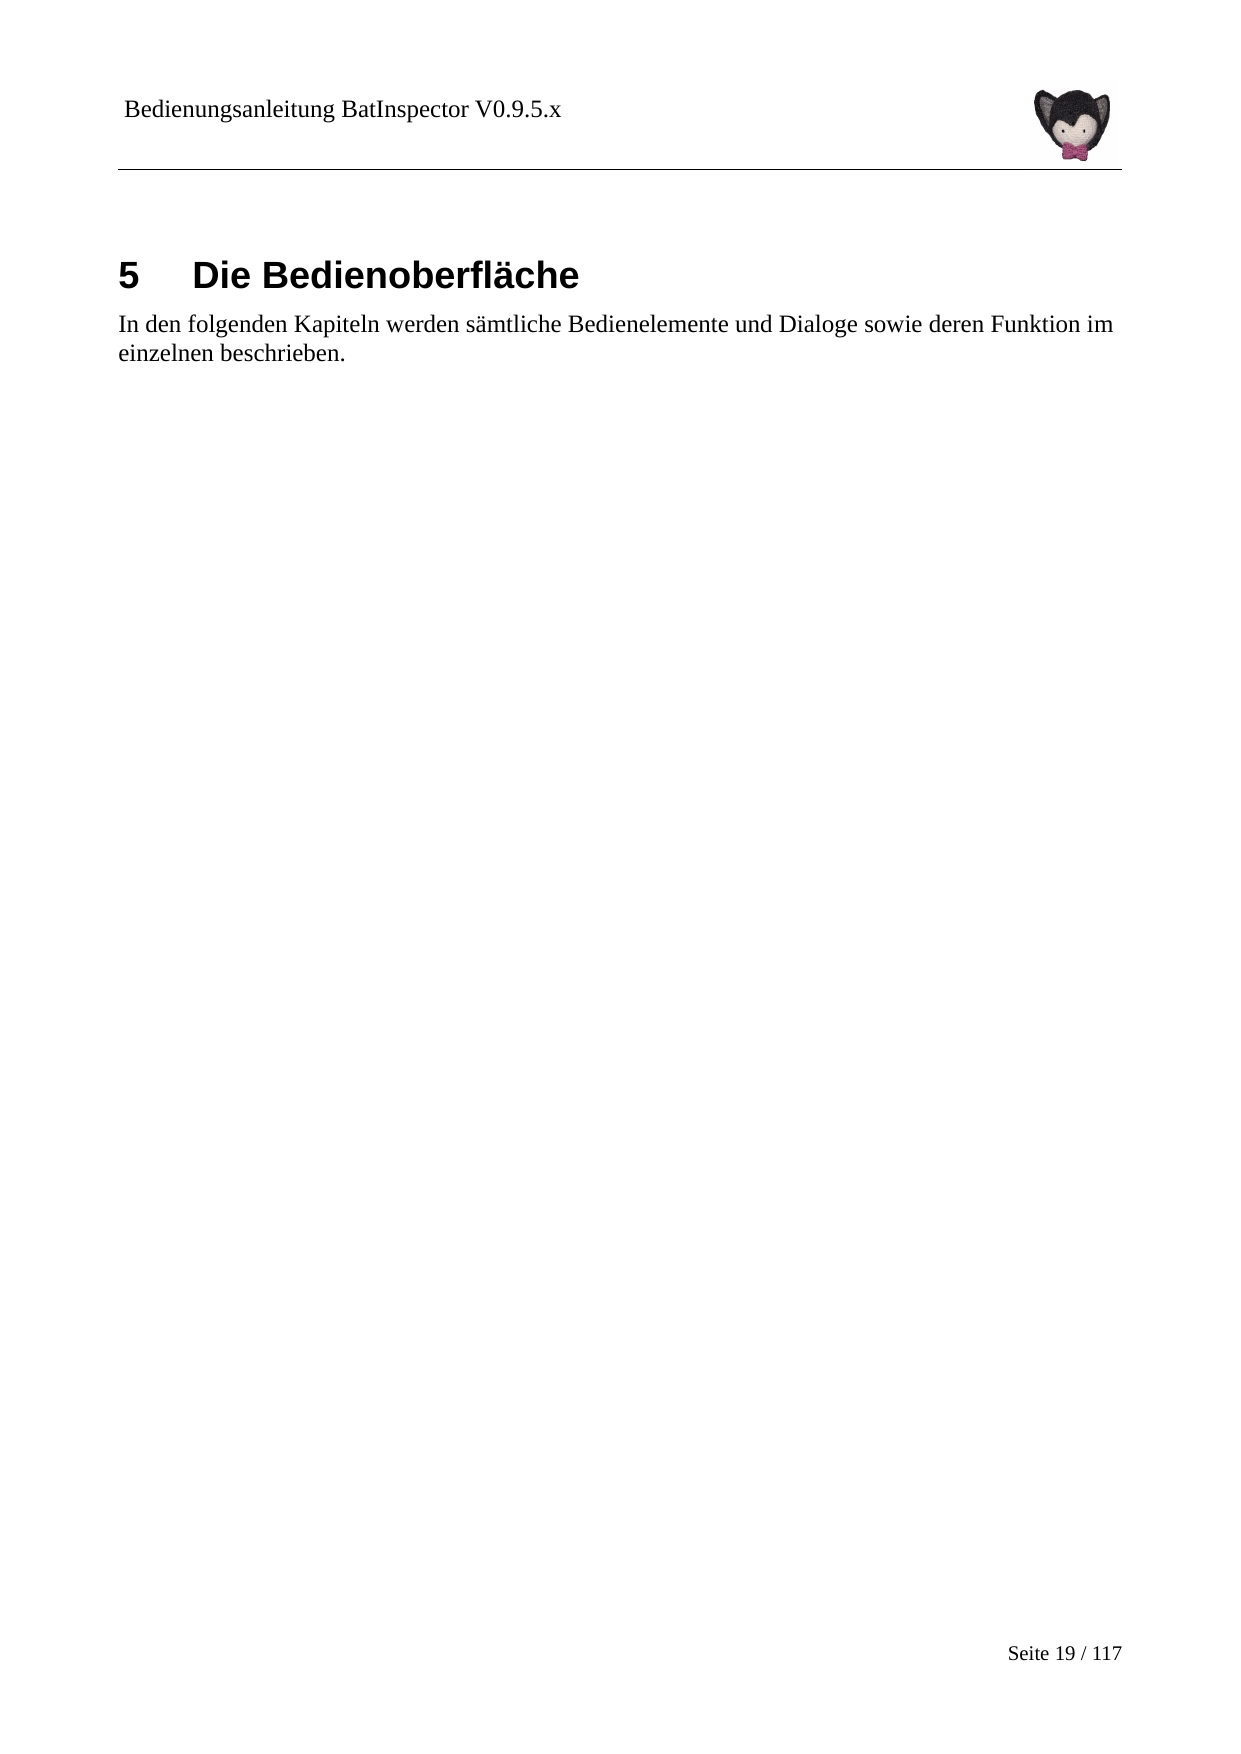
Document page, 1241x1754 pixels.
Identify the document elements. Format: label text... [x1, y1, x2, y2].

subtitle Die Bedienoberfläche [118, 253, 1122, 297]
text In den folgenden Kapiteln werden sämtliche Bedienelemente und Dialoge sowie deren Funktion im einzelnen beschrieben. [118, 309, 1122, 367]
picture [1030, 80, 1119, 169]
